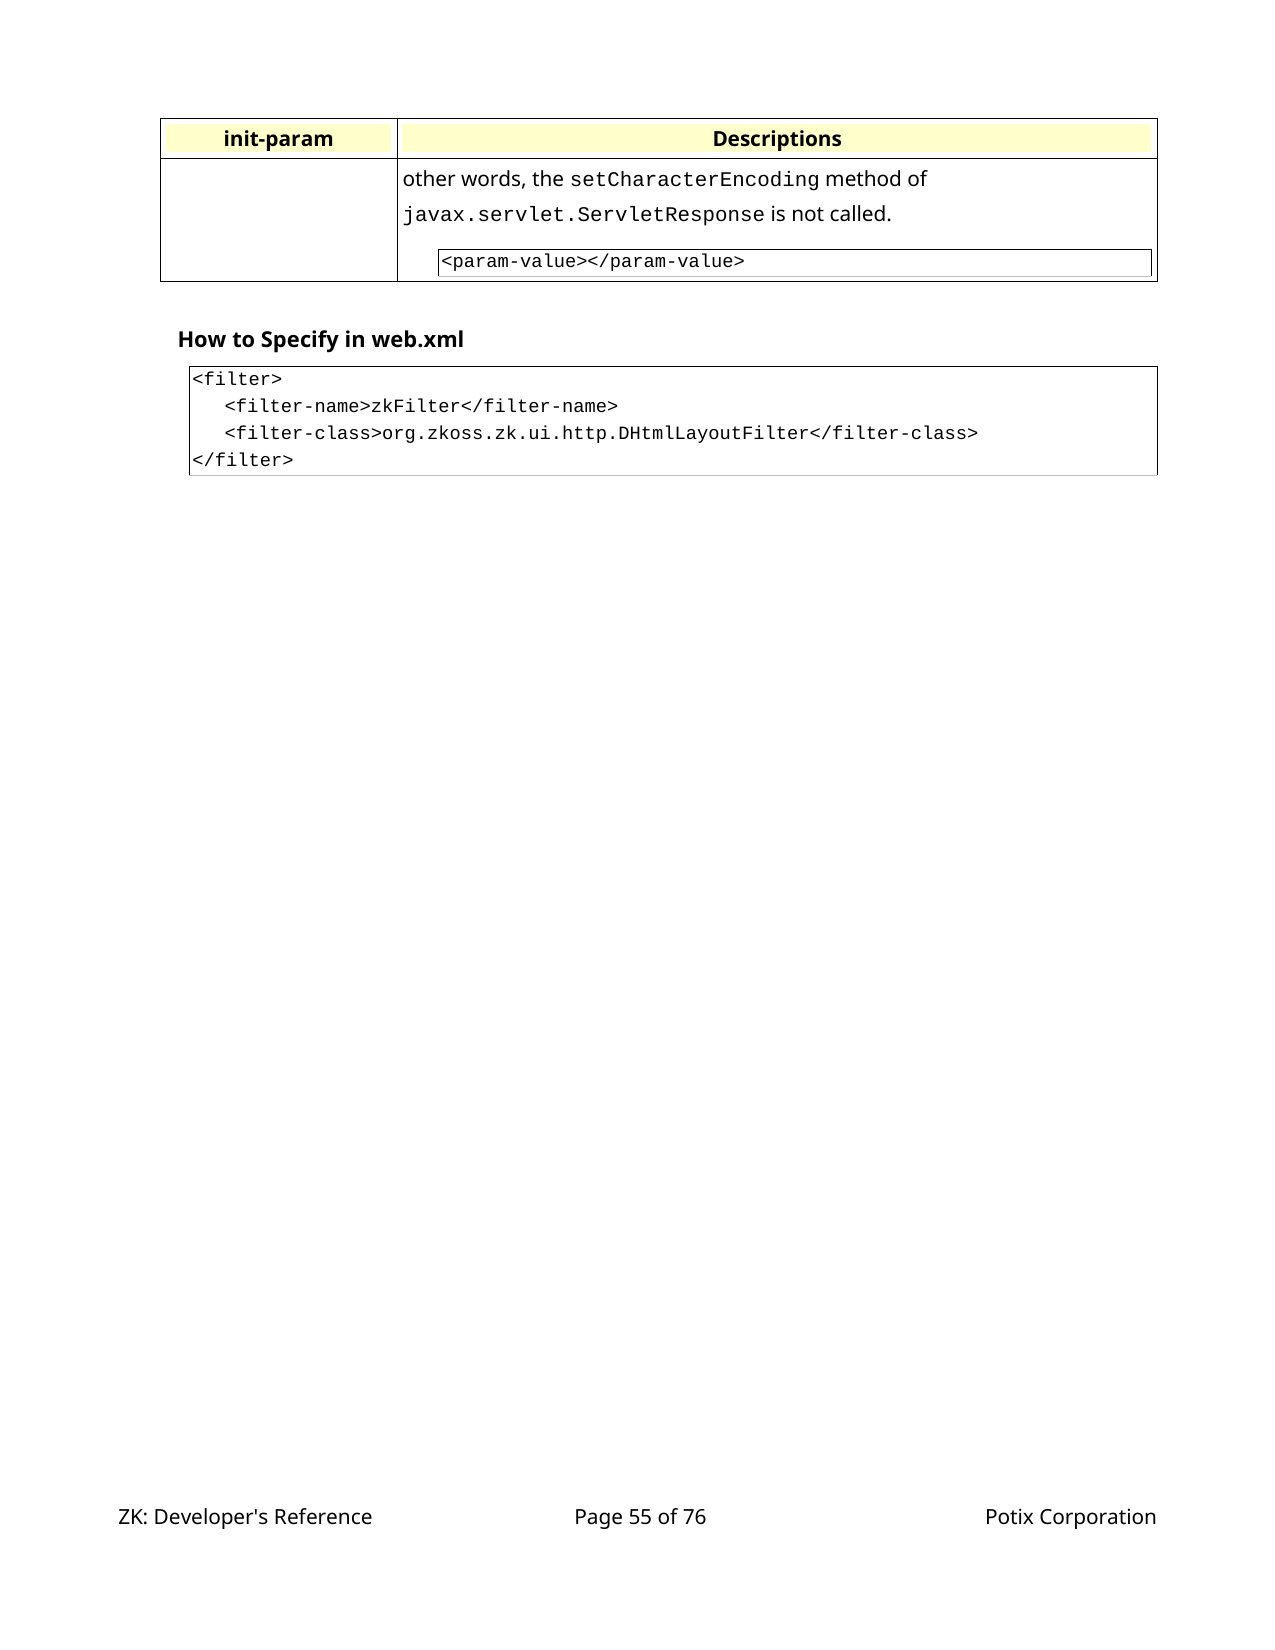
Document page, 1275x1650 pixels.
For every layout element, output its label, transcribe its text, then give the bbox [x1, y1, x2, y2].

text <filter-class>org.zkoss.zk.ui.http.DHtmlLayoutFilter</filter-class> [190, 421, 1157, 445]
table_header init-param [161, 119, 397, 158]
subtitle How to Specify in web.xml [177, 324, 1157, 354]
table_header Descriptions [398, 119, 1157, 158]
text <filter-name>zkFilter</filter-name> [190, 394, 1157, 418]
text <filter> [190, 367, 1157, 391]
table_cell [161, 159, 397, 281]
text </filter> [190, 448, 1157, 475]
table_cell other words, the setCharacterEncoding method of javax.servlet.ServletResponse is not called. <param-value></param-value> [398, 159, 1157, 281]
